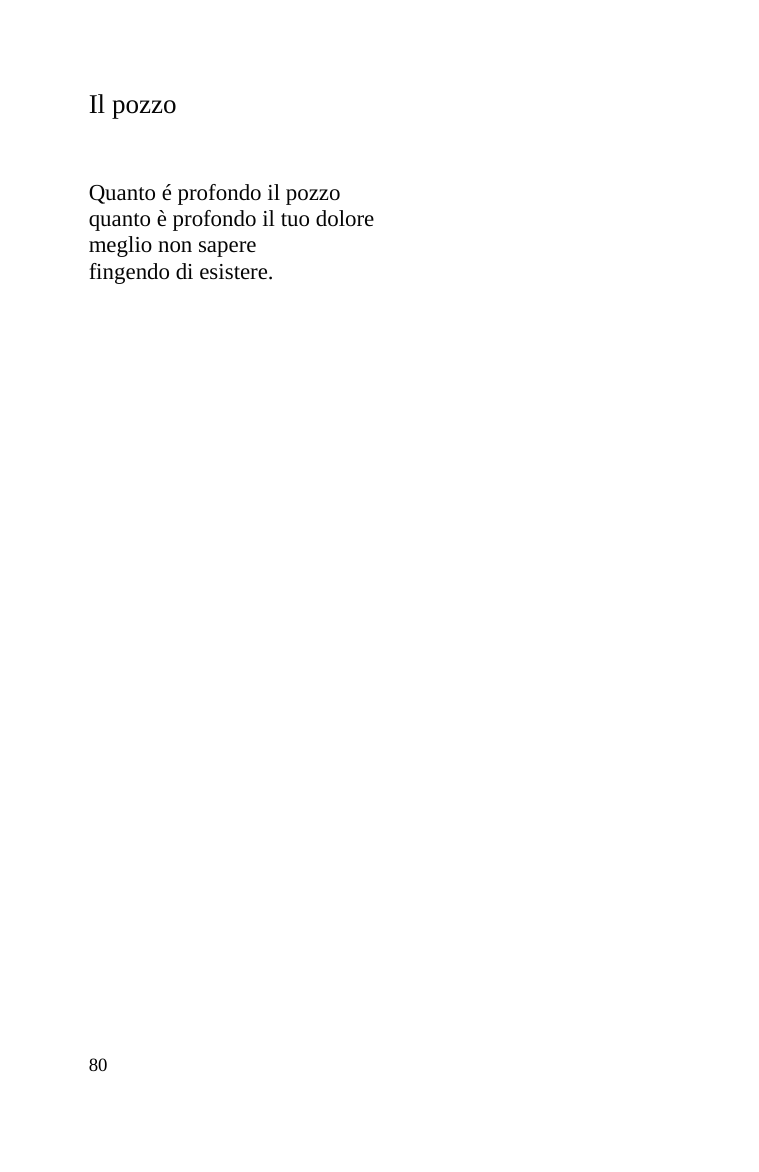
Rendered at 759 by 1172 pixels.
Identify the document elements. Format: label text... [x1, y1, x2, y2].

text Quanto é profondo il pozzo [88, 179, 670, 205]
text meglio non sapere [88, 231, 670, 258]
text Il pozzo [88, 88, 670, 120]
text fingendo di esistere. [88, 258, 670, 284]
text quanto è profondo il tuo dolore [88, 205, 670, 231]
